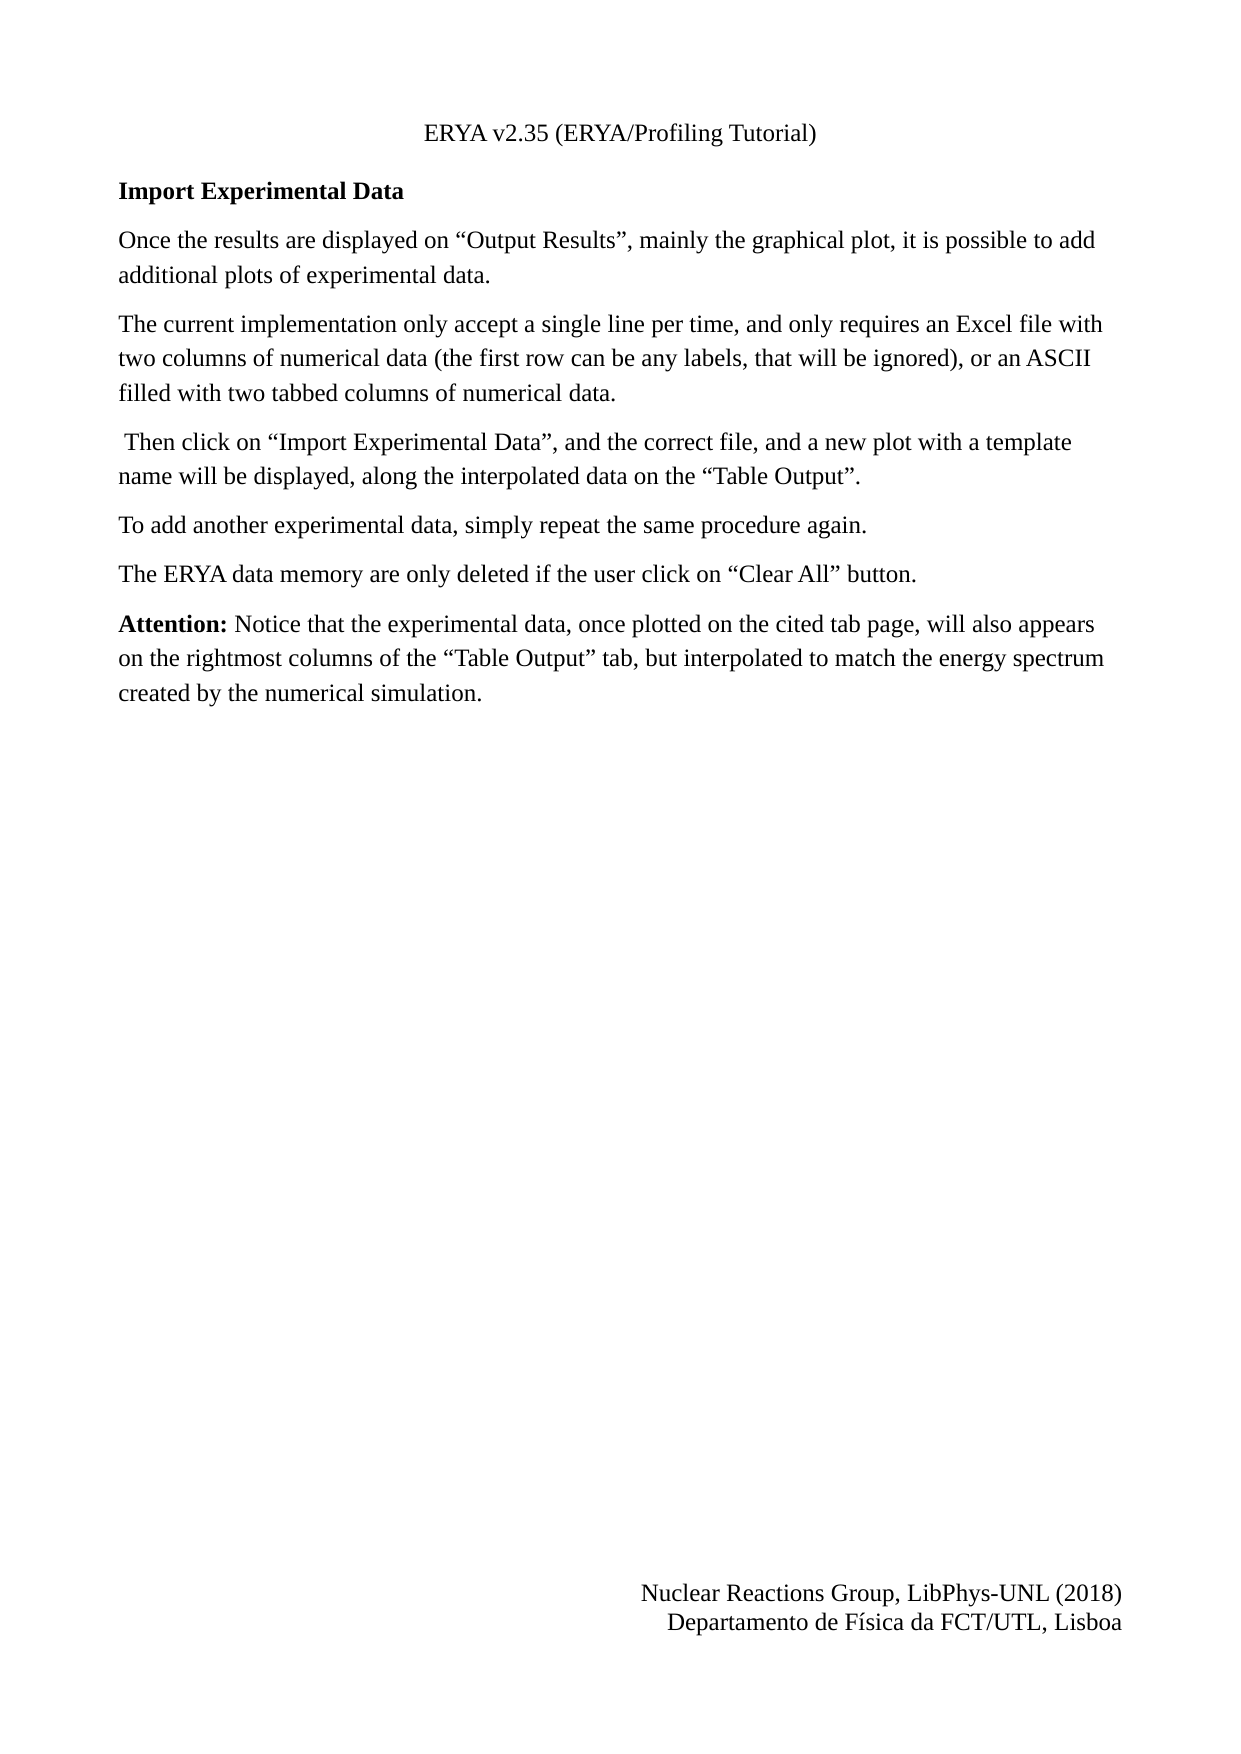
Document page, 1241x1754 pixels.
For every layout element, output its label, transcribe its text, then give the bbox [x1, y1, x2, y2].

text The ERYA data memory are only deleted if the user click on “Clear All” button. [118, 559, 1122, 588]
text To add another experimental data, simply repeat the same procedure again. [118, 511, 1122, 539]
text Then click on “Import Experimental Data”, and the correct file, and a new plot with a template name will be displayed, along the interpolated data on the “Table Output”. [118, 427, 1122, 490]
text Import Experimental Data [118, 176, 1122, 205]
text Once the results are displayed on “Output Results”, mainly the graphical plot, it is possible to add additional plots of experimental data. [118, 225, 1122, 289]
text Attention: Notice that the experimental data, once plotted on the cited tab page, will also appears on the rightmost columns of the “Table Output” tab, but interpolated to match the energy spectrum created by the numerical simulation. [118, 609, 1122, 706]
text The current implementation only accept a single line per time, and only requires an Excel file with two columns of numerical data (the first row can be any labels, that will be ignored), or an ASCII filled with two tabbed columns of numerical data. [118, 309, 1122, 407]
